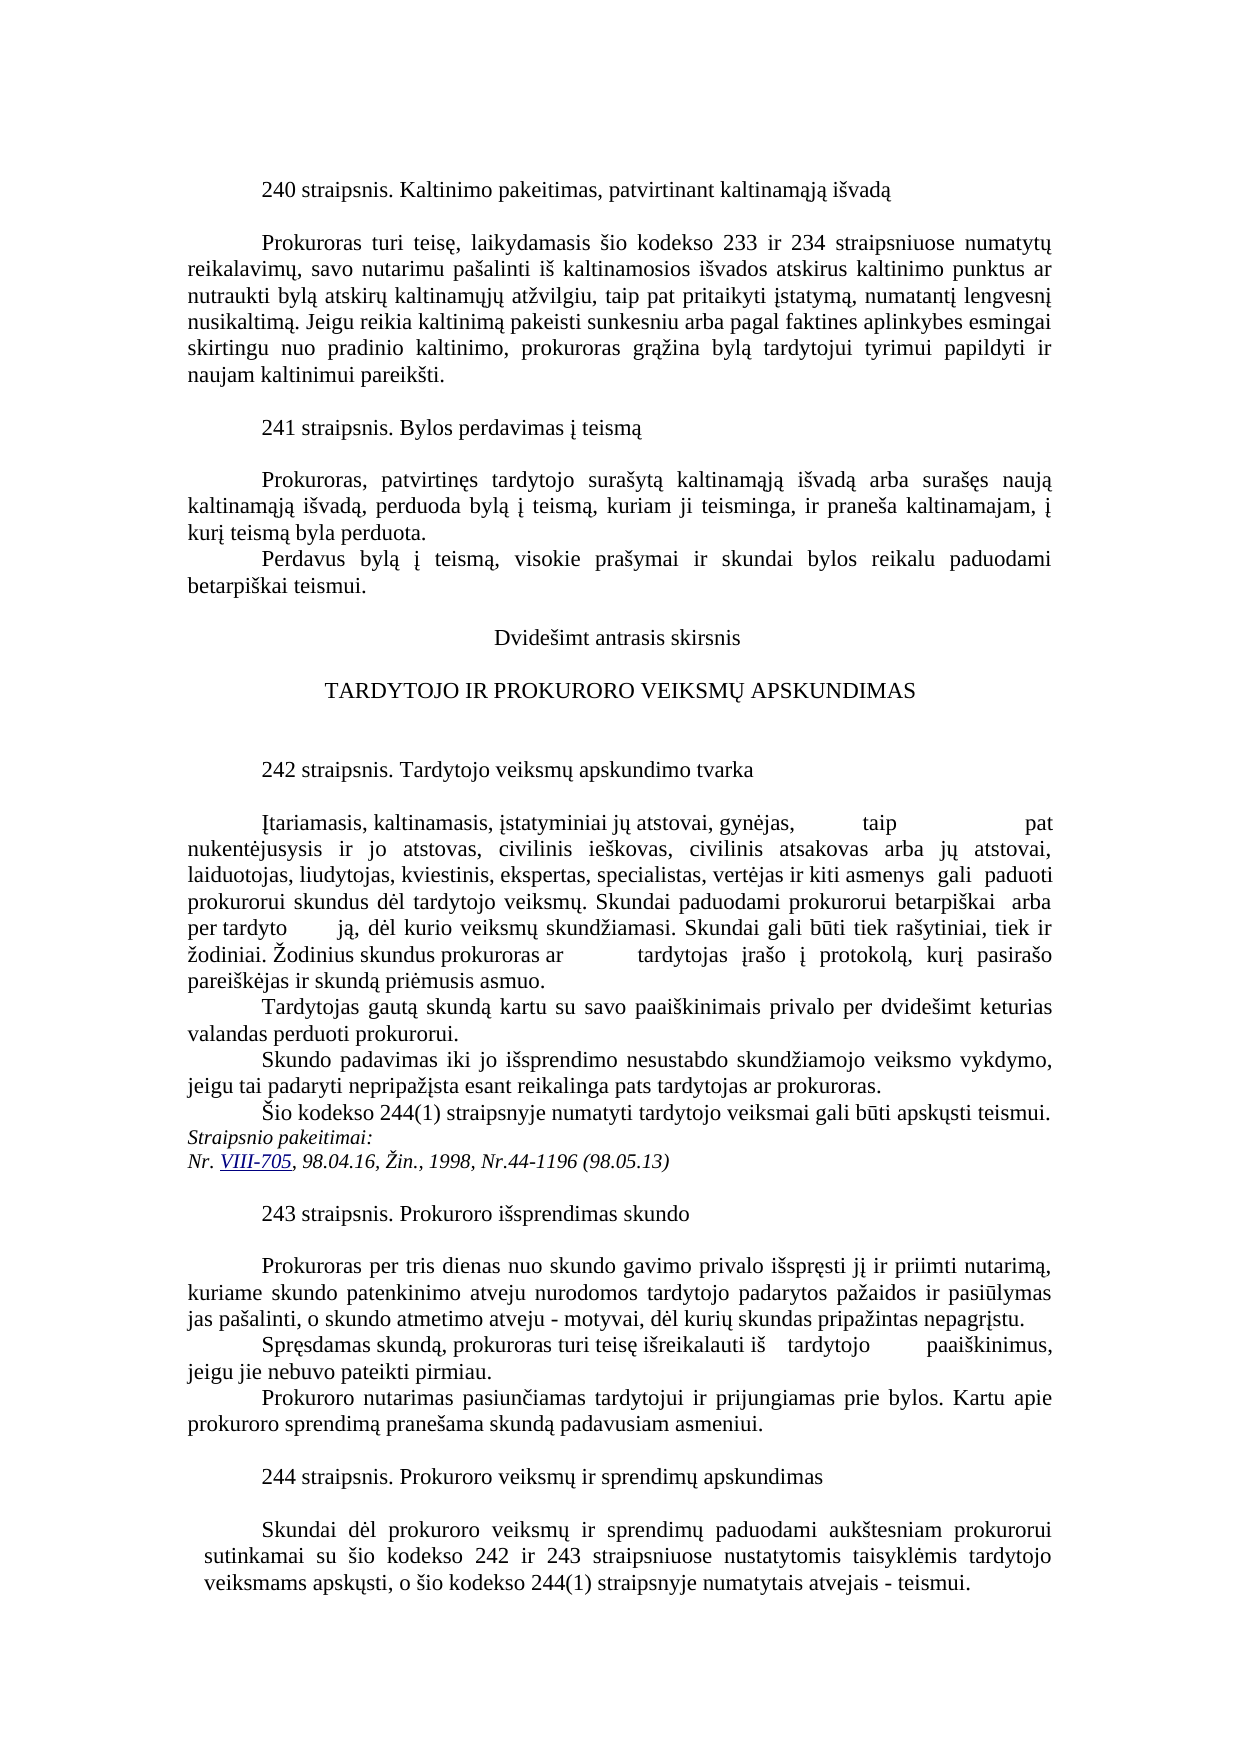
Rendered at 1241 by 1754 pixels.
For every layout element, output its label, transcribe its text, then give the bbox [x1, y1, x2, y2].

text Skundai dėl prokuroro veiksmų ir sprendimų paduodami aukštesniam prokurorui sutinkamai su šio kodekso 242 ir 243 straipsniuose nustatytomis taisyklėmis tardytojo veiksmams apskųsti, o šio kodekso 244(1) straipsnyje numatytais atvejais - teismui. [204, 1516, 1053, 1595]
text Prokuroras, patvirtinęs tardytojo surašytą kaltinamąją išvadą arba surašęs naują kaltinamąją išvadą, perduoda bylą į teismą, kuriam ji teisminga, ir praneša kaltinamajam, į kurį teismą byla perduota. [187, 466, 1053, 545]
text TARDYTOJO IR PROKURORO VEIKSMŲ APSKUNDIMAS [187, 677, 1053, 703]
text Šio kodekso 244(1) straipsnyje numatyti tardytojo veiksmai gali būti apskųsti teismui. [187, 1099, 1053, 1125]
text Straipsnio pakeitimai: [187, 1125, 1053, 1149]
text Prokuroras turi teisę, laikydamasis šio kodekso 233 ir 234 straipsniuose numatytų reikalavimų, savo nutarimu pašalinti iš kaltinamosios išvados atskirus kaltinimo punktus ar nutraukti bylą atskirų kaltinamųjų atžvilgiu, taip pat pritaikyti įstatymą, numatantį lengvesnį nusikaltimą. Jeigu reikia kaltinimą pakeisti sunkesniu arba pagal faktines aplinkybes esmingai skirtingu nuo pradinio kaltinimo, prokuroras grąžina bylą tardytojui tyrimui papildyti ir naujam kaltinimui pareikšti. [187, 229, 1053, 387]
text 240 straipsnis. Kaltinimo pakeitimas, patvirtinant kaltinamąją išvadą [187, 176, 1053, 203]
text 242 straipsnis. Tardytojo veiksmų apskundimo tvarka [187, 756, 1053, 782]
text Perdavus bylą į teismą, visokie prašymai ir skundai bylos reikalu paduodami betarpiškai teismui. [187, 545, 1053, 598]
text 243 straipsnis. Prokuroro išsprendimas skundo [187, 1199, 1053, 1226]
text Skundo padavimas iki jo išsprendimo nesustabdo skundžiamojo veiksmo vykdymo, jeigu tai padaryti nepripažįsta esant reikalinga pats tardytojas ar prokuroras. [187, 1046, 1053, 1099]
text 241 straipsnis. Bylos perdavimas į teismą [187, 413, 1053, 440]
text Dvidešimt antrasis skirsnis [187, 624, 1053, 651]
text Tardytojas gautą skundą kartu su savo paaiškinimais privalo per dvidešimt keturias valandas perduoti prokurorui. [187, 993, 1053, 1046]
text Spręsdamas skundą, prokuroras turi teisę išreikalauti iš tardytojo paaiškinimus, jeigu jie nebuvo pateikti pirmiau. [187, 1331, 1053, 1384]
text Įtariamasis, kaltinamasis, įstatyminiai jų atstovai, gynėjas, taip pat nukentėjusysis ir jo atstovas, civilinis ieškovas, civilinis atsakovas arba jų atstovai, laiduotojas, liudytojas, kviestinis, ekspertas, specialistas, vertėjas ir kiti asmenys gali paduoti prokurorui skundus dėl tardytojo veiksmų. Skundai paduodami prokurorui betarpiškai arba per tardyto ją, dėl kurio veiksmų skundžiamasi. Skundai gali būti tiek rašytiniai, tiek ir žodiniai. Žodinius skundus prokuroras ar tardytojas įrašo į protokolą, kurį pasirašo pareiškėjas ir skundą priėmusis asmuo. [187, 809, 1053, 993]
text Nr. VIII-705, 98.04.16, Žin., 1998, Nr.44-1196 (98.05.13) [187, 1149, 1053, 1173]
text Prokuroro nutarimas pasiunčiamas tardytojui ir prijungiamas prie bylos. Kartu apie prokuroro sprendimą pranešama skundą padavusiam asmeniui. [187, 1384, 1053, 1437]
text 244 straipsnis. Prokuroro veiksmų ir sprendimų apskundimas [187, 1463, 1053, 1489]
text Prokuroras per tris dienas nuo skundo gavimo privalo išspręsti jį ir priimti nutarimą, kuriame skundo patenkinimo atveju nurodomos tardytojo padarytos pažaidos ir pasiūlymas jas pašalinti, o skundo atmetimo atveju - motyvai, dėl kurių skundas pripažintas nepagrįstu. [187, 1252, 1053, 1331]
